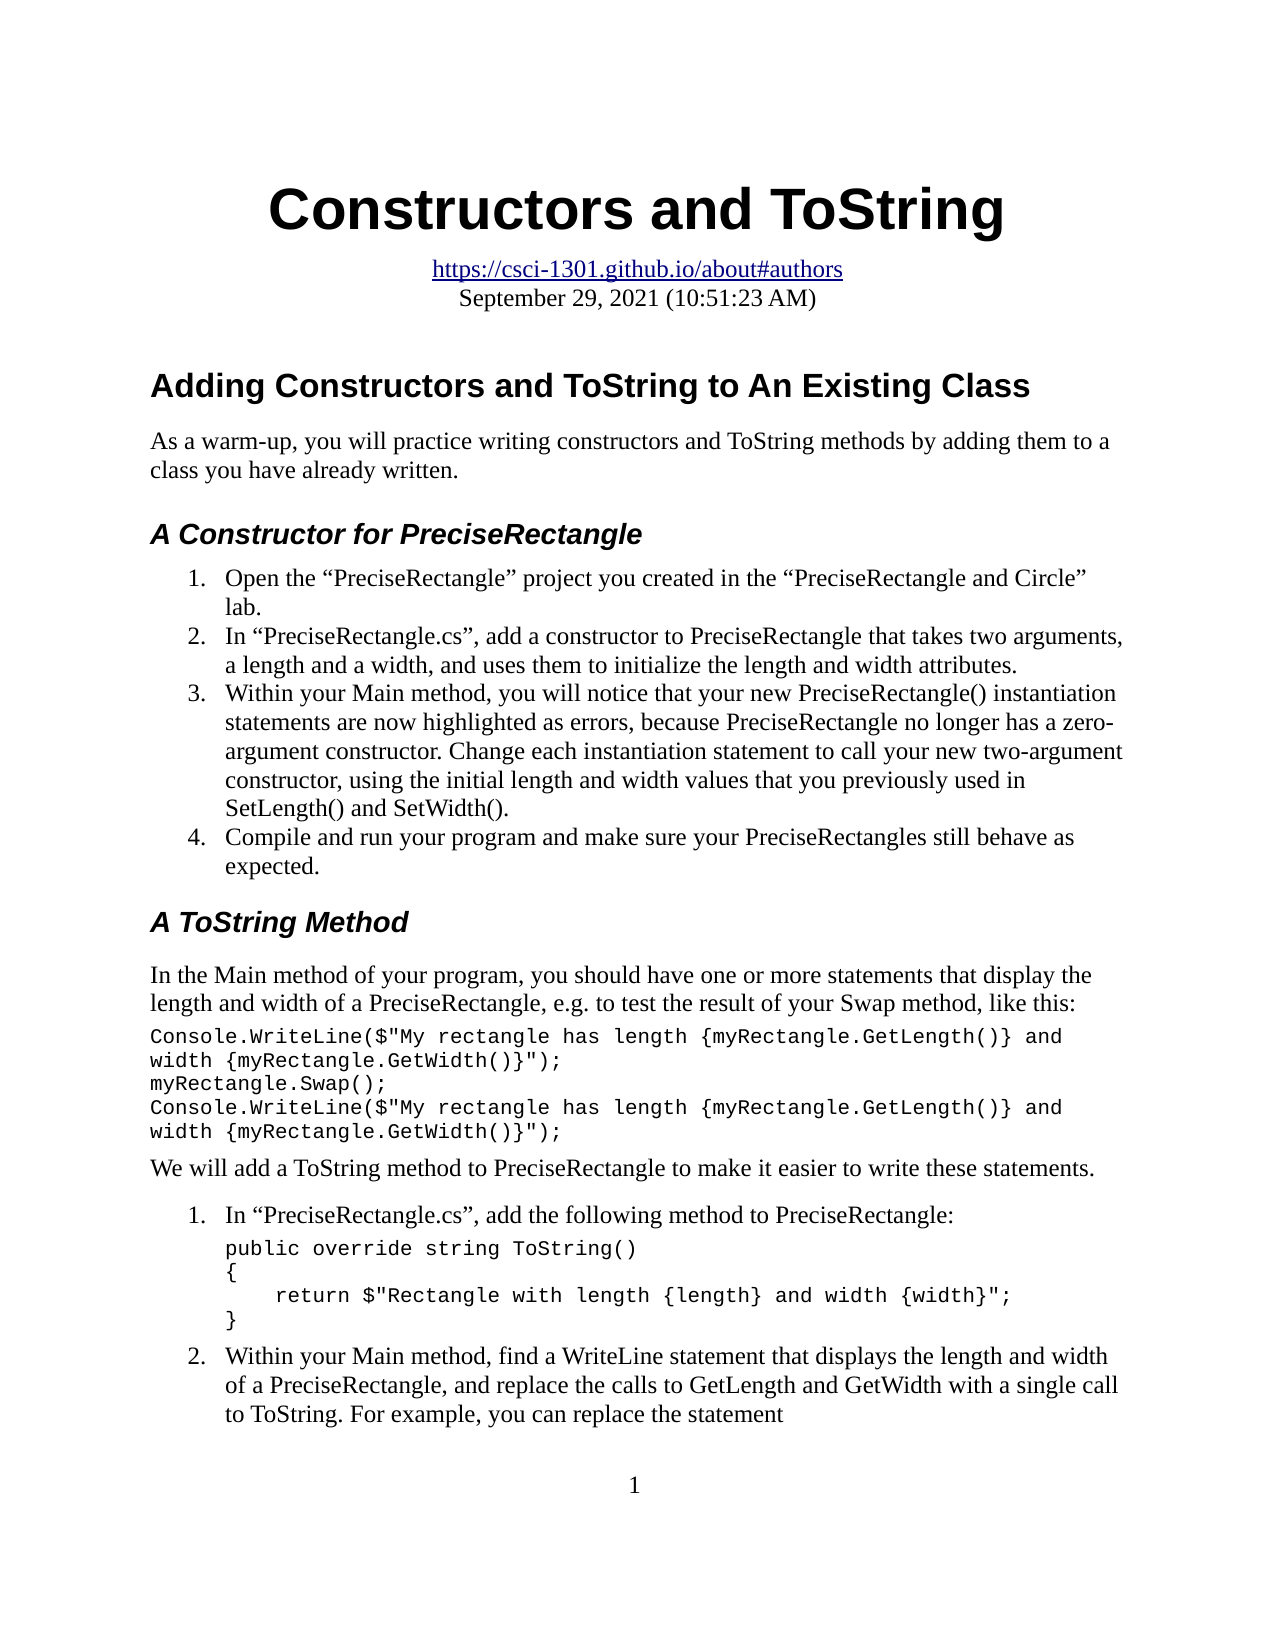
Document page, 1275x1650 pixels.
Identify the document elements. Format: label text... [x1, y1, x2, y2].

subtitle A Constructor for PreciseRectangle [150, 517, 1125, 551]
list In “PreciseRectangle.cs”, add a constructor to PreciseRectangle that takes two arguments, a length and a width, and uses them to initialize the length and width attributes. [187, 621, 1125, 678]
text https://csci-1301.github.io/about#authors [150, 254, 1125, 283]
list public override string ToString() [187, 1238, 1125, 1261]
text myRectangle.Swap(); [150, 1073, 1125, 1097]
text In the Main method of your program, you should have one or more statements that display the length and width of a PreciseRectangle, e.g. to test the result of your Swap method, like this: [150, 960, 1125, 1017]
subtitle A ToString Method [150, 905, 1125, 938]
list Compile and run your program and make sure your PreciseRectangles still behave as expected. [187, 822, 1125, 880]
list Within your Main method, find a WriteLine statement that displays the length and width of a PreciseRectangle, and replace the calls to GetLength and GetWidth with a single call to ToString. For example, you can replace the statement [187, 1341, 1125, 1427]
title Constructors and ToString [150, 175, 1125, 242]
list } [187, 1309, 1125, 1332]
list Open the “PreciseRectangle” project you created in the “PreciseRectangle and Circle” lab. [187, 563, 1125, 621]
list { [187, 1261, 1125, 1285]
list Within your Main method, you will notice that your new PreciseRectangle() instantiation statements are now highlighted as errors, because PreciseRectangle no longer has a zero-argument constructor. Change each instantiation statement to call your new two-argument constructor, using the initial length and width values that you previously used in SetLength() and SetWidth(). [187, 678, 1125, 822]
list In “PreciseRectangle.cs”, add the following method to PreciseRectangle: [187, 1200, 1125, 1229]
text We will add a ToString method to PreciseRectangle to make it easier to write these statements. [150, 1153, 1125, 1182]
subtitle Adding Constructors and ToString to An Existing Class [150, 366, 1125, 404]
text September 29, 2021 (10:51:23 AM) [150, 283, 1125, 312]
list return $"Rectangle with length {length} and width {width}"; [187, 1285, 1125, 1309]
text As a warm-up, you will practice writing constructors and ToString methods by adding them to a class you have already written. [150, 426, 1125, 483]
text Console.WriteLine($"My rectangle has length {myRectangle.GetLength()} and width {myRectangle.GetWidth()}"); [150, 1026, 1125, 1073]
text Console.WriteLine($"My rectangle has length {myRectangle.GetLength()} and width {myRectangle.GetWidth()}"); [150, 1097, 1125, 1144]
